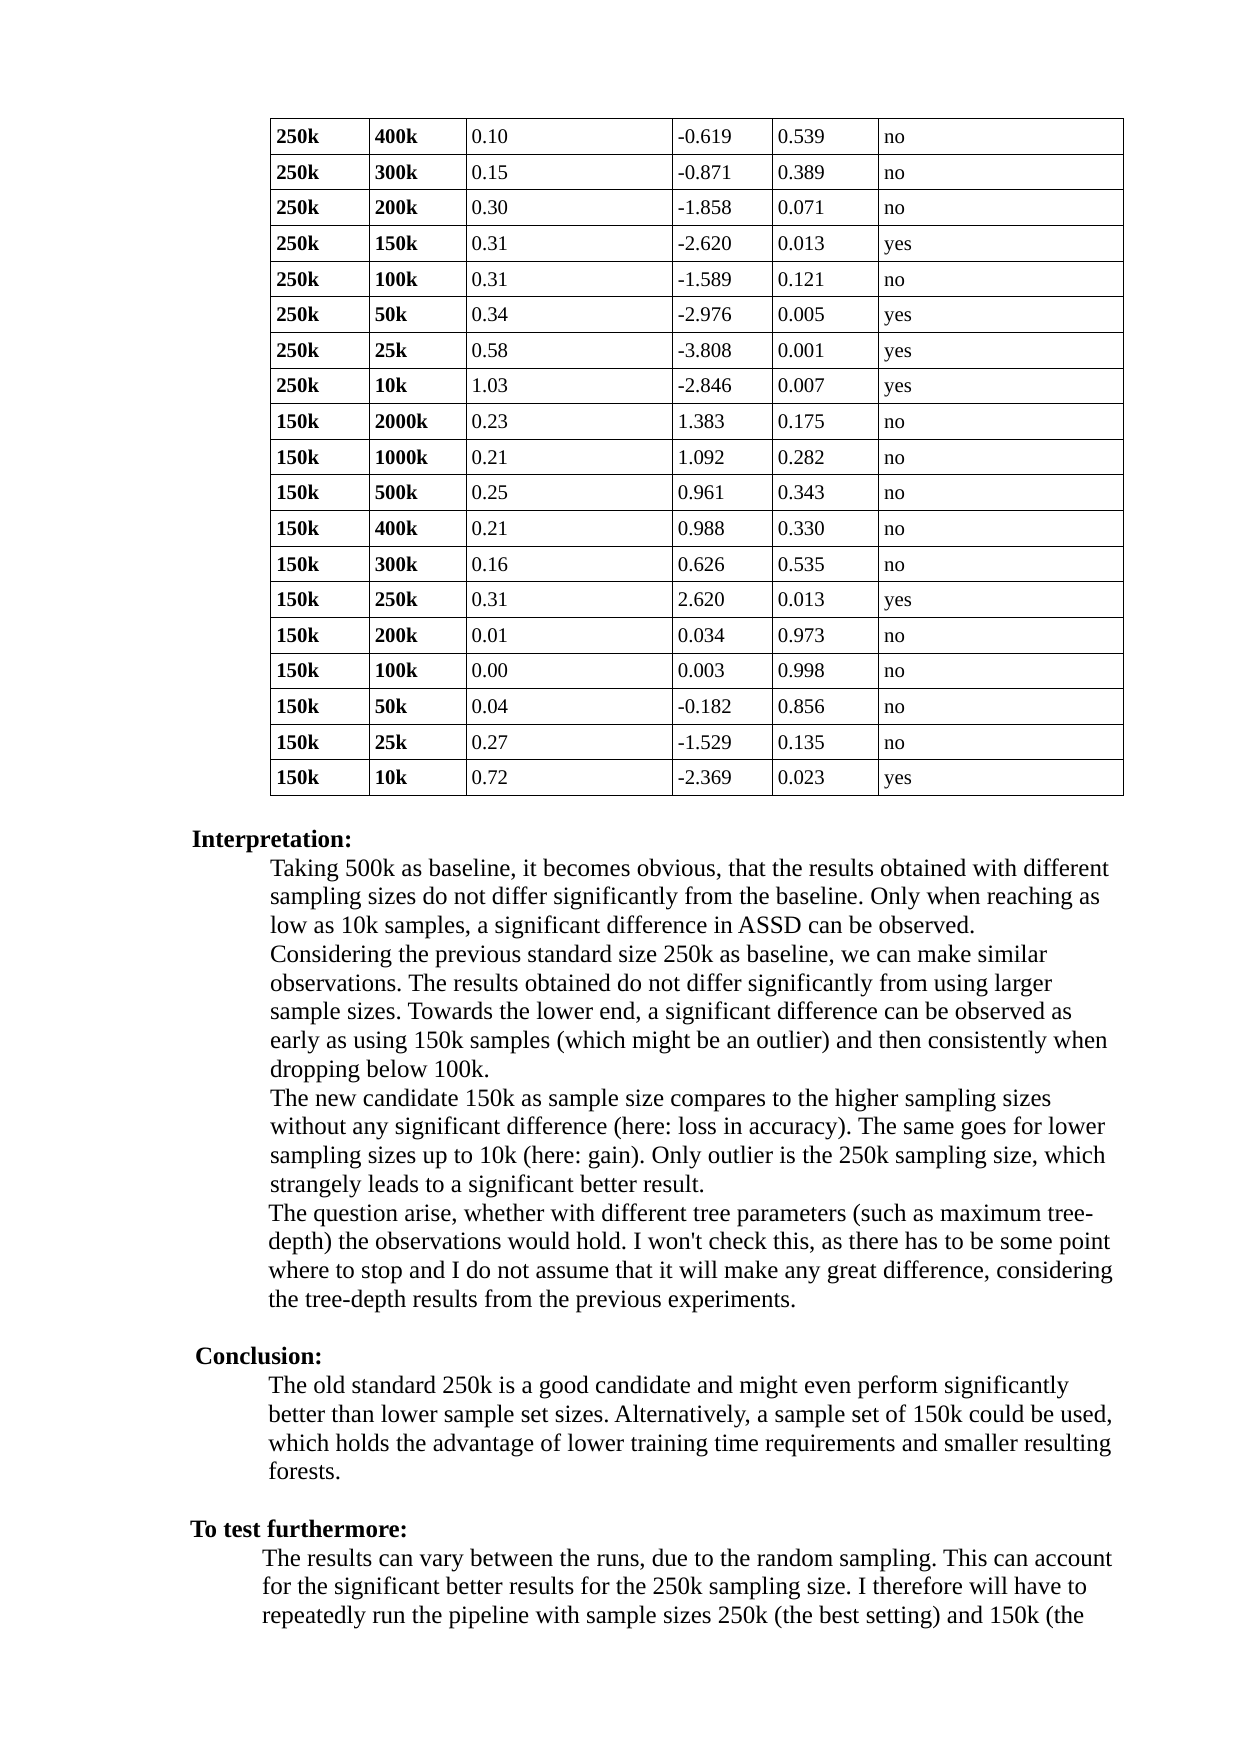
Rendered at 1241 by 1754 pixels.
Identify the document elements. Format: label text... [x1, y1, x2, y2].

table_cell 150k [271, 511, 369, 546]
table_cell 10k [370, 760, 466, 795]
table_cell 250k [271, 297, 369, 332]
table_cell no [879, 119, 1123, 154]
table_cell 0.175 [773, 404, 878, 439]
text The old standard 250k is a good candidate and might even perform significantly better than lower sample set sizes. Alternatively, a sample set of 150k could be used, which holds the advantage of lower training time requirements and smaller resulting forests. [268, 1370, 1122, 1485]
table_cell 200k [370, 618, 466, 652]
table_cell 0.01 [467, 618, 672, 652]
text Considering the previous standard size 250k as baseline, we can make similar observations. The results obtained do not differ significantly from using larger sample sizes. Towards the lower end, a significant difference can be observed as early as using 150k samples (which might be an outlier) and then consistently when dropping below 100k. [270, 939, 1122, 1083]
table_cell -2.846 [673, 369, 772, 403]
table_cell 150k [370, 226, 466, 261]
table_cell 0.626 [673, 547, 772, 581]
table_cell 0.121 [773, 262, 878, 296]
table_cell 50k [370, 297, 466, 332]
table_cell 0.21 [467, 440, 672, 474]
table_cell 0.389 [773, 155, 878, 189]
table_cell 150k [271, 404, 369, 439]
table_cell 0.013 [773, 582, 878, 617]
table_cell 250k [271, 190, 369, 225]
table_cell 250k [271, 119, 369, 154]
text The question arise, whether with different tree parameters (such as maximum tree-depth) the observations would hold. I won't check this, as there has to be some point where to stop and I do not assume that it will make any great difference, considering the tree-depth results from the previous experiments. [268, 1198, 1122, 1313]
table_cell 0.023 [773, 760, 878, 795]
table_cell 10k [370, 369, 466, 403]
table_cell 0.30 [467, 190, 672, 225]
table_cell -1.589 [673, 262, 772, 296]
table_cell 0.34 [467, 297, 672, 332]
table_cell -0.871 [673, 155, 772, 189]
table_cell 300k [370, 155, 466, 189]
table_cell 250k [271, 333, 369, 367]
table_cell 150k [271, 654, 369, 688]
table_cell 0.539 [773, 119, 878, 154]
table_cell 0.27 [467, 725, 672, 759]
table_cell 150k [271, 725, 369, 759]
table_cell 0.034 [673, 618, 772, 652]
table_cell 150k [271, 475, 369, 510]
table_cell yes [879, 582, 1123, 617]
table_cell 0.72 [467, 760, 672, 795]
table_cell -2.369 [673, 760, 772, 795]
table_cell 1.092 [673, 440, 772, 474]
table_cell 0.10 [467, 119, 672, 154]
table_cell -0.619 [673, 119, 772, 154]
table_cell -1.858 [673, 190, 772, 225]
table_cell 0.988 [673, 511, 772, 546]
table_cell yes [879, 369, 1123, 403]
table_cell 400k [370, 119, 466, 154]
table_cell no [879, 547, 1123, 581]
text Taking 500k as baseline, it becomes obvious, that the results obtained with different sampling sizes do not differ significantly from the baseline. Only when reaching as low as 10k samples, a significant difference in ASSD can be observed. [270, 853, 1122, 939]
table_cell no [879, 725, 1123, 759]
table_cell 250k [271, 262, 369, 296]
table_cell no [879, 689, 1123, 724]
table_cell 0.535 [773, 547, 878, 581]
table_cell -3.808 [673, 333, 772, 367]
table_cell no [879, 404, 1123, 439]
text Interpretation: [192, 824, 1122, 853]
table_cell 2000k [370, 404, 466, 439]
table_cell 300k [370, 547, 466, 581]
table_cell yes [879, 297, 1123, 332]
table_cell 0.856 [773, 689, 878, 724]
table_cell 50k [370, 689, 466, 724]
table_cell 200k [370, 190, 466, 225]
table_cell -0.182 [673, 689, 772, 724]
table_cell yes [879, 760, 1123, 795]
table_cell 25k [370, 725, 466, 759]
table_cell 150k [271, 582, 369, 617]
table_cell 0.003 [673, 654, 772, 688]
table_cell 0.135 [773, 725, 878, 759]
table_cell 250k [271, 155, 369, 189]
table_cell 250k [370, 582, 466, 617]
table_cell no [879, 618, 1123, 652]
table_cell 0.282 [773, 440, 878, 474]
table_cell 0.31 [467, 262, 672, 296]
table_cell 250k [271, 226, 369, 261]
table_cell 0.071 [773, 190, 878, 225]
table_cell 0.58 [467, 333, 672, 367]
table_cell no [879, 475, 1123, 510]
table_cell 150k [271, 760, 369, 795]
text The results can vary between the runs, due to the random sampling. This can account for the significant better results for the 250k sampling size. I therefore will have to repeatedly run the pipeline with sample sizes 250k (the best setting) and 150k (the [262, 1543, 1122, 1629]
table_cell 0.25 [467, 475, 672, 510]
table_cell 150k [271, 689, 369, 724]
table_cell 0.973 [773, 618, 878, 652]
table_cell 0.998 [773, 654, 878, 688]
table_cell 0.16 [467, 547, 672, 581]
table_cell 0.343 [773, 475, 878, 510]
table_cell 0.31 [467, 226, 672, 261]
table_cell -2.620 [673, 226, 772, 261]
table_cell 0.007 [773, 369, 878, 403]
table_cell no [879, 190, 1123, 225]
table_cell 0.013 [773, 226, 878, 261]
table_cell no [879, 440, 1123, 474]
table_cell no [879, 262, 1123, 296]
table_cell 0.31 [467, 582, 672, 617]
table_cell 25k [370, 333, 466, 367]
table_cell yes [879, 333, 1123, 367]
text To test furthermore: [190, 1514, 1122, 1543]
table_cell 0.330 [773, 511, 878, 546]
table_cell -2.976 [673, 297, 772, 332]
table_cell 150k [271, 618, 369, 652]
table_cell no [879, 511, 1123, 546]
table_cell no [879, 654, 1123, 688]
table_cell 250k [271, 369, 369, 403]
table_cell 2.620 [673, 582, 772, 617]
table_cell 1.383 [673, 404, 772, 439]
table_cell 0.00 [467, 654, 672, 688]
table_cell 100k [370, 262, 466, 296]
table_cell 150k [271, 440, 369, 474]
table_cell 0.001 [773, 333, 878, 367]
table_cell 1.03 [467, 369, 672, 403]
table_cell 0.23 [467, 404, 672, 439]
table_cell 400k [370, 511, 466, 546]
table_cell 0.961 [673, 475, 772, 510]
table_cell 0.21 [467, 511, 672, 546]
table_cell 0.04 [467, 689, 672, 724]
text Conclusion: [195, 1341, 1122, 1370]
table_cell 100k [370, 654, 466, 688]
table_cell yes [879, 226, 1123, 261]
table_cell 0.15 [467, 155, 672, 189]
table_cell no [879, 155, 1123, 189]
table_cell 150k [271, 547, 369, 581]
table_cell -1.529 [673, 725, 772, 759]
text The new candidate 150k as sample size compares to the higher sampling sizes without any significant difference (here: loss in accuracy). The same goes for lower sampling sizes up to 10k (here: gain). Only outlier is the 250k sampling size, which strangely leads to a significant better result. [270, 1083, 1122, 1198]
table_cell 1000k [370, 440, 466, 474]
table_cell 500k [370, 475, 466, 510]
table_cell 0.005 [773, 297, 878, 332]
